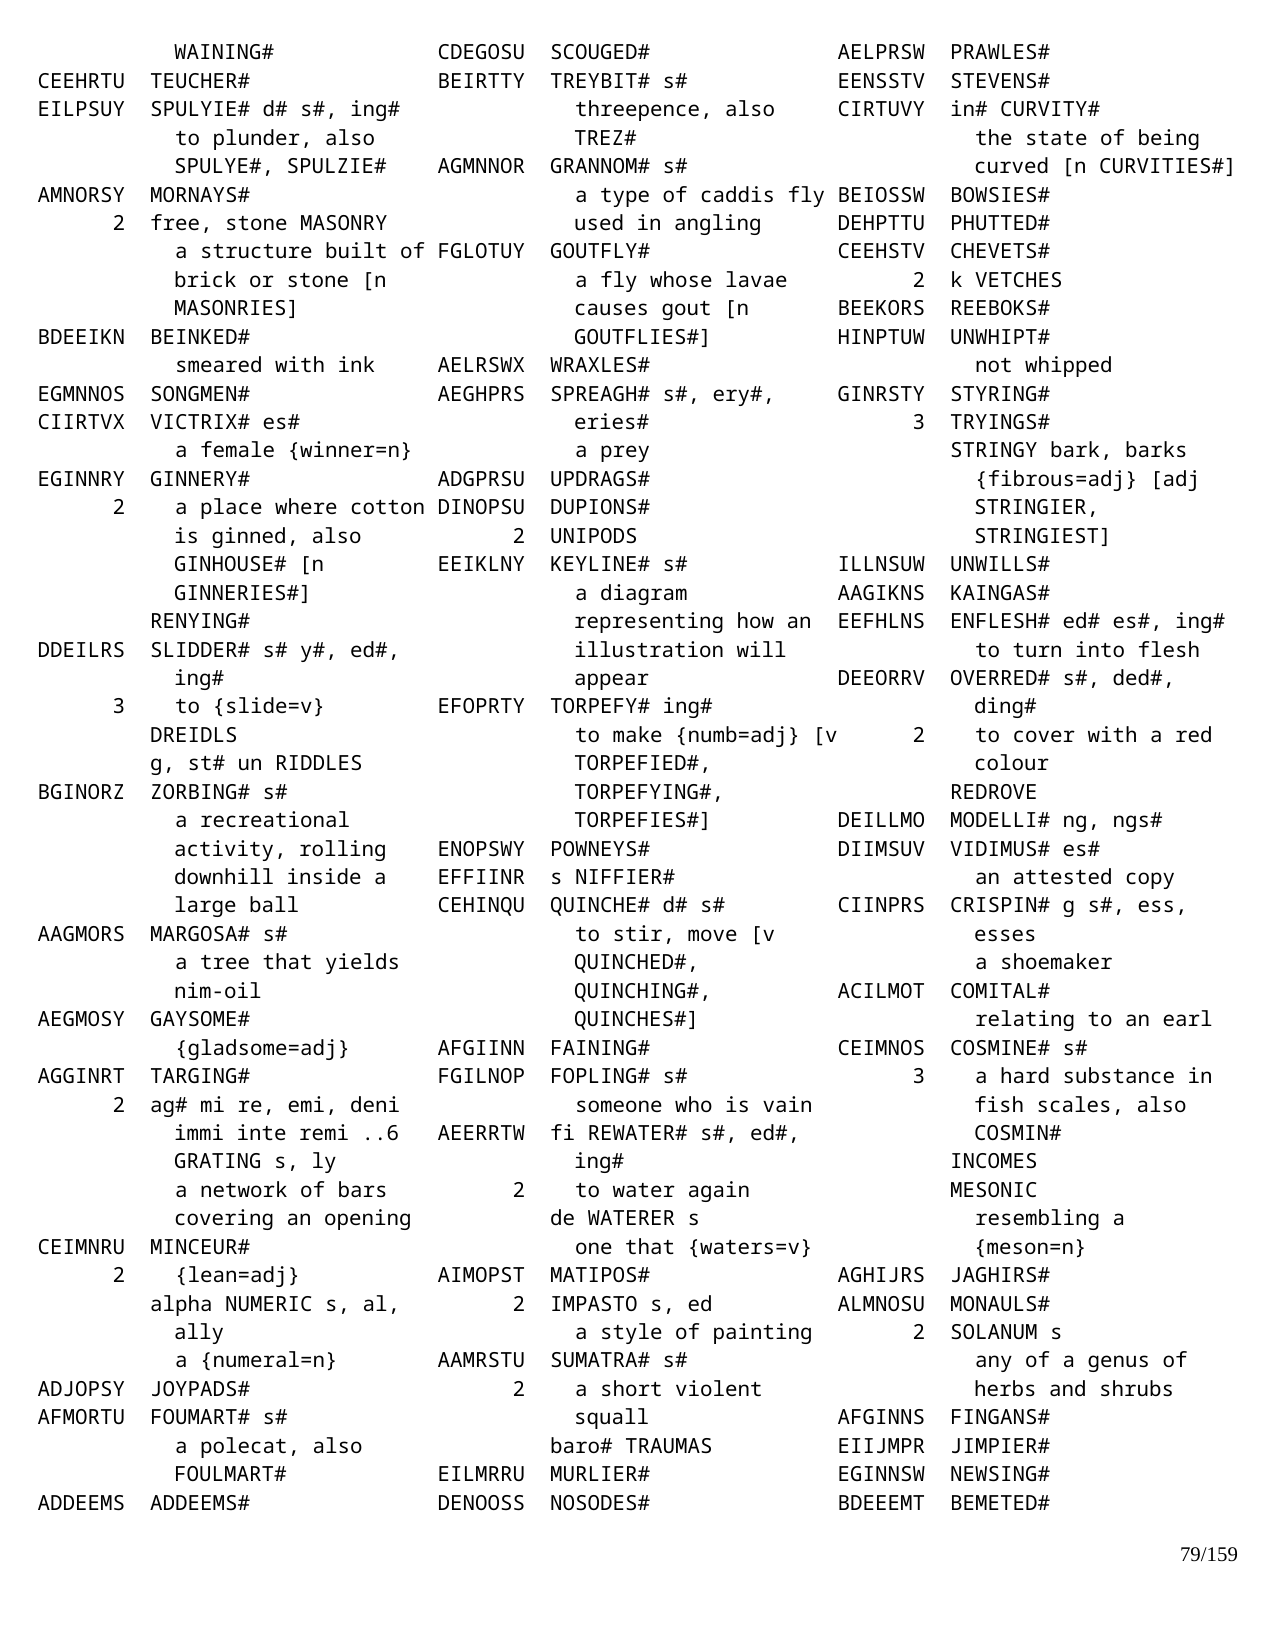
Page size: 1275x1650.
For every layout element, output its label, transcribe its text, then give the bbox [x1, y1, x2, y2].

text a type of caddis fly used in angling [437, 180, 837, 237]
text DINOPSU DUPIONS# [437, 492, 837, 521]
text BDEEEMT BEMETED# [837, 1488, 1237, 1516]
text AELRSWX WRAXLES# [437, 350, 837, 379]
text any of a genus of herbs and shrubs [837, 1346, 1237, 1402]
text CIINPRS CRISPIN# g s#, ess, esses [837, 891, 1237, 947]
text CEHINQU QUINCHE# d# s# [437, 891, 837, 919]
text DIIMSUV VIDIMUS# es# [837, 834, 1237, 862]
text ILLNSUW UNWILLS# [837, 549, 1237, 578]
text AAMRSTU SUMATRA# s# [437, 1346, 837, 1374]
text a {numeral=n} [37, 1346, 437, 1374]
text AGGINRT TARGING# [37, 1061, 437, 1090]
text alpha NUMERIC s, al, ally [37, 1289, 437, 1346]
text WAINING# [37, 37, 437, 66]
text AEGMOSY GAYSOME# [37, 1004, 437, 1033]
text to make {numb=adj} [v TORPEFIED#, TORPEFYING#, TORPEFIES#] [437, 720, 837, 834]
text a diagram representing how an illustration will appear [437, 578, 837, 692]
text AMNORSY MORNAYS# [37, 180, 437, 208]
text a tree that yields nim-oil [37, 947, 437, 1004]
text AEGHPRS SPREAGH# s#, ery#, eries# [437, 379, 837, 436]
text AELPRSW PRAWLES# [837, 37, 1237, 66]
text BGINORZ ZORBING# s# [37, 777, 437, 805]
text DEEORRV OVERRED# s#, ded#, ding# [837, 663, 1237, 720]
text CDEGOSU SCOUGED# [437, 37, 837, 66]
text FGLOTUY GOUTFLY# [437, 237, 837, 265]
text CEEHSTV CHEVETS# [837, 237, 1237, 265]
text EILMRRU MURLIER# [437, 1459, 837, 1488]
text DEILLMO MODELLI# ng, ngs# [837, 805, 1237, 834]
text 2 to cover with a red colour [837, 720, 1237, 777]
text HINPTUW UNWHIPT# [837, 322, 1237, 350]
text CIRTUVY in# CURVITY# [837, 94, 1237, 123]
text ENOPSWY POWNEYS# [437, 834, 837, 862]
text EFOPRTY TORPEFY# ing# [437, 692, 837, 720]
text AFGIINN FAINING# [437, 1033, 837, 1061]
text someone who is vain [437, 1090, 837, 1118]
text CIIRTVX VICTRIX# es# [37, 407, 437, 436]
text 2 SOLANUM s [837, 1317, 1237, 1346]
text the state of being curved [n CURVITIES#] [837, 123, 1237, 180]
text 2 a place where cotton is ginned, also GINHOUSE# [n GINNERIES#] [37, 492, 437, 606]
text to plunder, also SPULYE#, SPULZIE# [37, 123, 437, 180]
text a structure built of brick or stone [n MASONRIES] [37, 237, 437, 322]
text REDROVE [837, 777, 1237, 805]
text {fibrous=adj} [adj STRINGIER, STRINGIEST] [837, 464, 1237, 549]
text EGINNRY GINNERY# [37, 464, 437, 492]
text 2 free, stone MASONRY [37, 208, 437, 237]
text AFGINNS FINGANS# [837, 1402, 1237, 1431]
text 3 TRYINGS# [837, 407, 1237, 436]
text EENSSTV STEVENS# [837, 66, 1237, 94]
text 2 UNIPODS [437, 521, 837, 549]
text 2 {lean=adj} [37, 1260, 437, 1289]
text AIMOPST MATIPOS# [437, 1260, 837, 1289]
text ADDEEMS ADDEEMS# [37, 1488, 437, 1516]
text EFFIINR s NIFFIER# [437, 862, 837, 891]
text to turn into flesh [837, 635, 1237, 663]
text a fly whose lavae causes gout [n GOUTFLIES#] [437, 265, 837, 350]
text threepence, also TREZ# [437, 94, 837, 151]
text not whipped [837, 350, 1237, 379]
text CEIMNRU MINCEUR# [37, 1232, 437, 1260]
text DEHPTTU PHUTTED# [837, 208, 1237, 237]
text 2 ag# mi re, emi, deni immi inte remi ..6 GRATING s, ly [37, 1090, 437, 1175]
text a female {winner=n} [37, 436, 437, 464]
text a polecat, also FOULMART# [37, 1431, 437, 1488]
text to stir, move [v QUINCHED#, QUINCHING#, QUINCHES#] [437, 919, 837, 1033]
text AGMNNOR GRANNOM# s# [437, 151, 837, 180]
text 2 to water again [437, 1175, 837, 1203]
text CEIMNOS COSMINE# s# [837, 1033, 1237, 1061]
text STRINGY bark, barks [837, 436, 1237, 464]
text resembling a {meson=n} [837, 1203, 1237, 1260]
text EGMNNOS SONGMEN# [37, 379, 437, 407]
text BEIRTTY TREYBIT# s# [437, 66, 837, 94]
text BEEKORS REEBOKS# [837, 293, 1237, 322]
text an attested copy [837, 862, 1237, 891]
text DREIDLS [37, 720, 437, 748]
text a prey [437, 436, 837, 464]
text EILPSUY SPULYIE# d# s#, ing# [37, 94, 437, 123]
text EEFHLNS ENFLESH# ed# es#, ing# [837, 606, 1237, 635]
text 3 a hard substance in fish scales, also COSMIN# [837, 1061, 1237, 1147]
text INCOMES [837, 1147, 1237, 1175]
text AAGIKNS KAINGAS# [837, 578, 1237, 606]
text EEIKLNY KEYLINE# s# [437, 549, 837, 578]
text one that {waters=v} [437, 1232, 837, 1260]
text ADJOPSY JOYPADS# [37, 1374, 437, 1402]
text AGHIJRS JAGHIRS# [837, 1260, 1237, 1289]
text de WATERER s [437, 1203, 837, 1232]
text BDEEIKN BEINKED# [37, 322, 437, 350]
text g, st# un RIDDLES [37, 748, 437, 777]
text AFMORTU FOUMART# s# [37, 1402, 437, 1431]
text CEEHRTU TEUCHER# [37, 66, 437, 94]
text AAGMORS MARGOSA# s# [37, 919, 437, 947]
text ADGPRSU UPDRAGS# [437, 464, 837, 492]
text 2 k VETCHES [837, 265, 1237, 293]
text a style of painting [437, 1317, 837, 1346]
text ACILMOT COMITAL# [837, 976, 1237, 1004]
text EGINNSW NEWSING# [837, 1459, 1237, 1488]
text a recreational activity, rolling downhill inside a large ball [37, 805, 437, 919]
text MESONIC [837, 1175, 1237, 1203]
text baro# TRAUMAS [437, 1431, 837, 1459]
text 2 a short violent squall [437, 1374, 837, 1431]
text 3 to {slide=v} [37, 692, 437, 720]
text DENOOSS NOSODES# [437, 1488, 837, 1516]
text AEERRTW fi REWATER# s#, ed#, ing# [437, 1118, 837, 1175]
text BEIOSSW BOWSIES# [837, 180, 1237, 208]
text 2 IMPASTO s, ed [437, 1289, 837, 1317]
text smeared with ink [37, 350, 437, 379]
text {gladsome=adj} [37, 1033, 437, 1061]
text ALMNOSU MONAULS# [837, 1289, 1237, 1317]
text DDEILRS SLIDDER# s# y#, ed#, ing# [37, 635, 437, 692]
text relating to an earl [837, 1004, 1237, 1033]
text FGILNOP FOPLING# s# [437, 1061, 837, 1090]
text RENYING# [37, 606, 437, 635]
text GINRSTY STYRING# [837, 379, 1237, 407]
text EIIJMPR JIMPIER# [837, 1431, 1237, 1459]
text a shoemaker [837, 947, 1237, 976]
text a network of bars covering an opening [37, 1175, 437, 1232]
